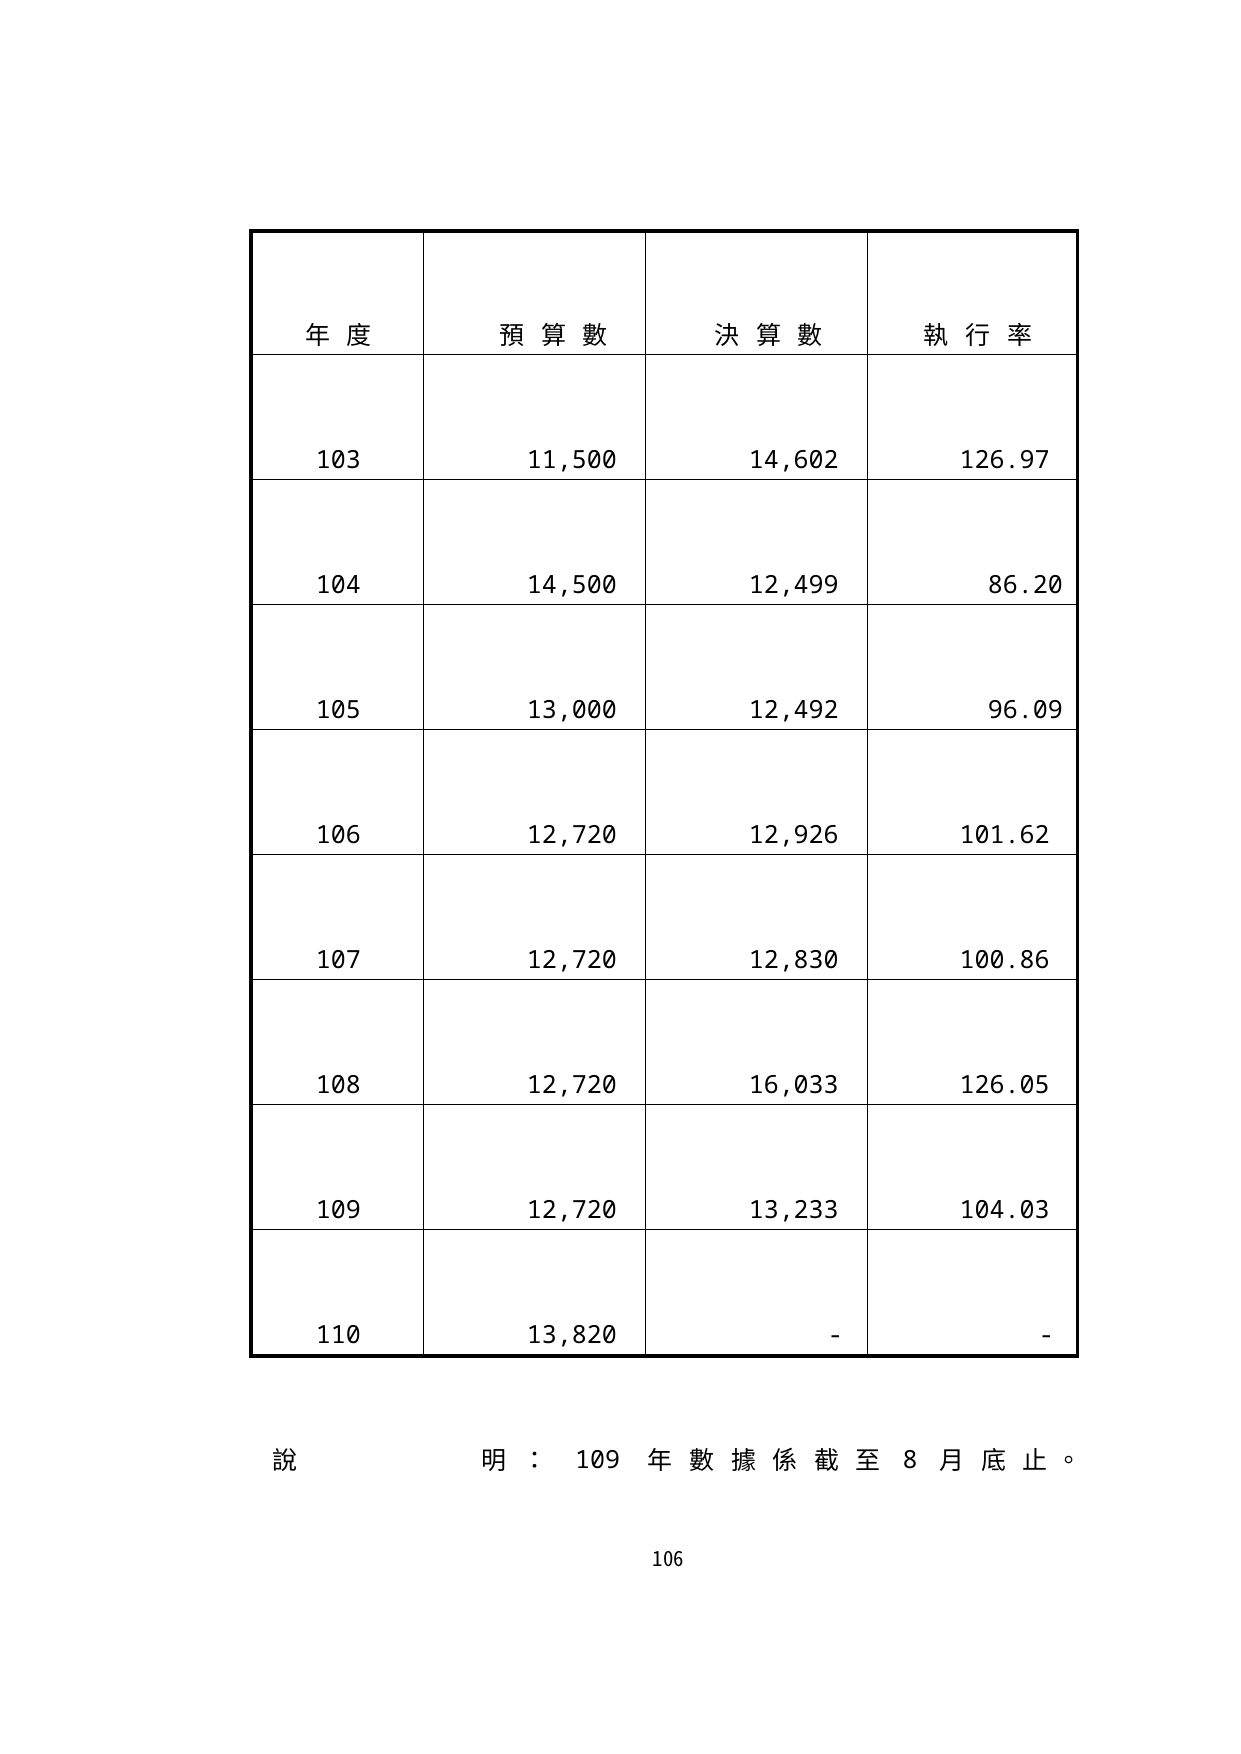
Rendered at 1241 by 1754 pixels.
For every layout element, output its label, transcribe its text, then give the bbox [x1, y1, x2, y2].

table_cell 104.03 [868, 1105, 1076, 1229]
table_cell 16,033 [646, 980, 867, 1104]
table_cell - [868, 1230, 1076, 1354]
table_header 年度 [253, 233, 423, 354]
table_cell 12,720 [424, 980, 645, 1104]
table_cell 12,492 [646, 605, 867, 729]
table_cell 105 [253, 605, 423, 729]
table_cell 126.05 [868, 980, 1076, 1104]
table_header 執行率 [868, 233, 1076, 354]
table_cell 11,500 [424, 355, 645, 479]
table_cell 101.62 [868, 730, 1076, 854]
table_cell 109 [253, 1105, 423, 1229]
table_cell 13,000 [424, 605, 645, 729]
table_header 預算數 [424, 233, 645, 354]
table_cell 12,720 [424, 730, 645, 854]
table_cell 12,926 [646, 730, 867, 854]
table_cell 86.20 [868, 480, 1076, 604]
table_cell 14,500 [424, 480, 645, 604]
table_cell 12,499 [646, 480, 867, 604]
table_cell 110 [253, 1230, 423, 1354]
table_cell 13,820 [424, 1230, 645, 1354]
table_cell 126.97 [868, 355, 1076, 479]
table_cell 106 [253, 730, 423, 854]
table_cell 108 [253, 980, 423, 1104]
table_cell 13,233 [646, 1105, 867, 1229]
table_cell 96.09 [868, 605, 1076, 729]
table_cell 12,830 [646, 855, 867, 979]
table_cell 103 [253, 355, 423, 479]
table_cell 104 [253, 480, 423, 604]
table_cell 100.86 [868, 855, 1076, 979]
table_cell 107 [253, 855, 423, 979]
table_cell 12,720 [424, 1105, 645, 1229]
table_header 決算數 [646, 233, 867, 354]
text 說 明：109年數據係截至8月底止。 [233, 1417, 1056, 1479]
table_cell 14,602 [646, 355, 867, 479]
table_cell 12,720 [424, 855, 645, 979]
table_cell - [646, 1230, 867, 1354]
